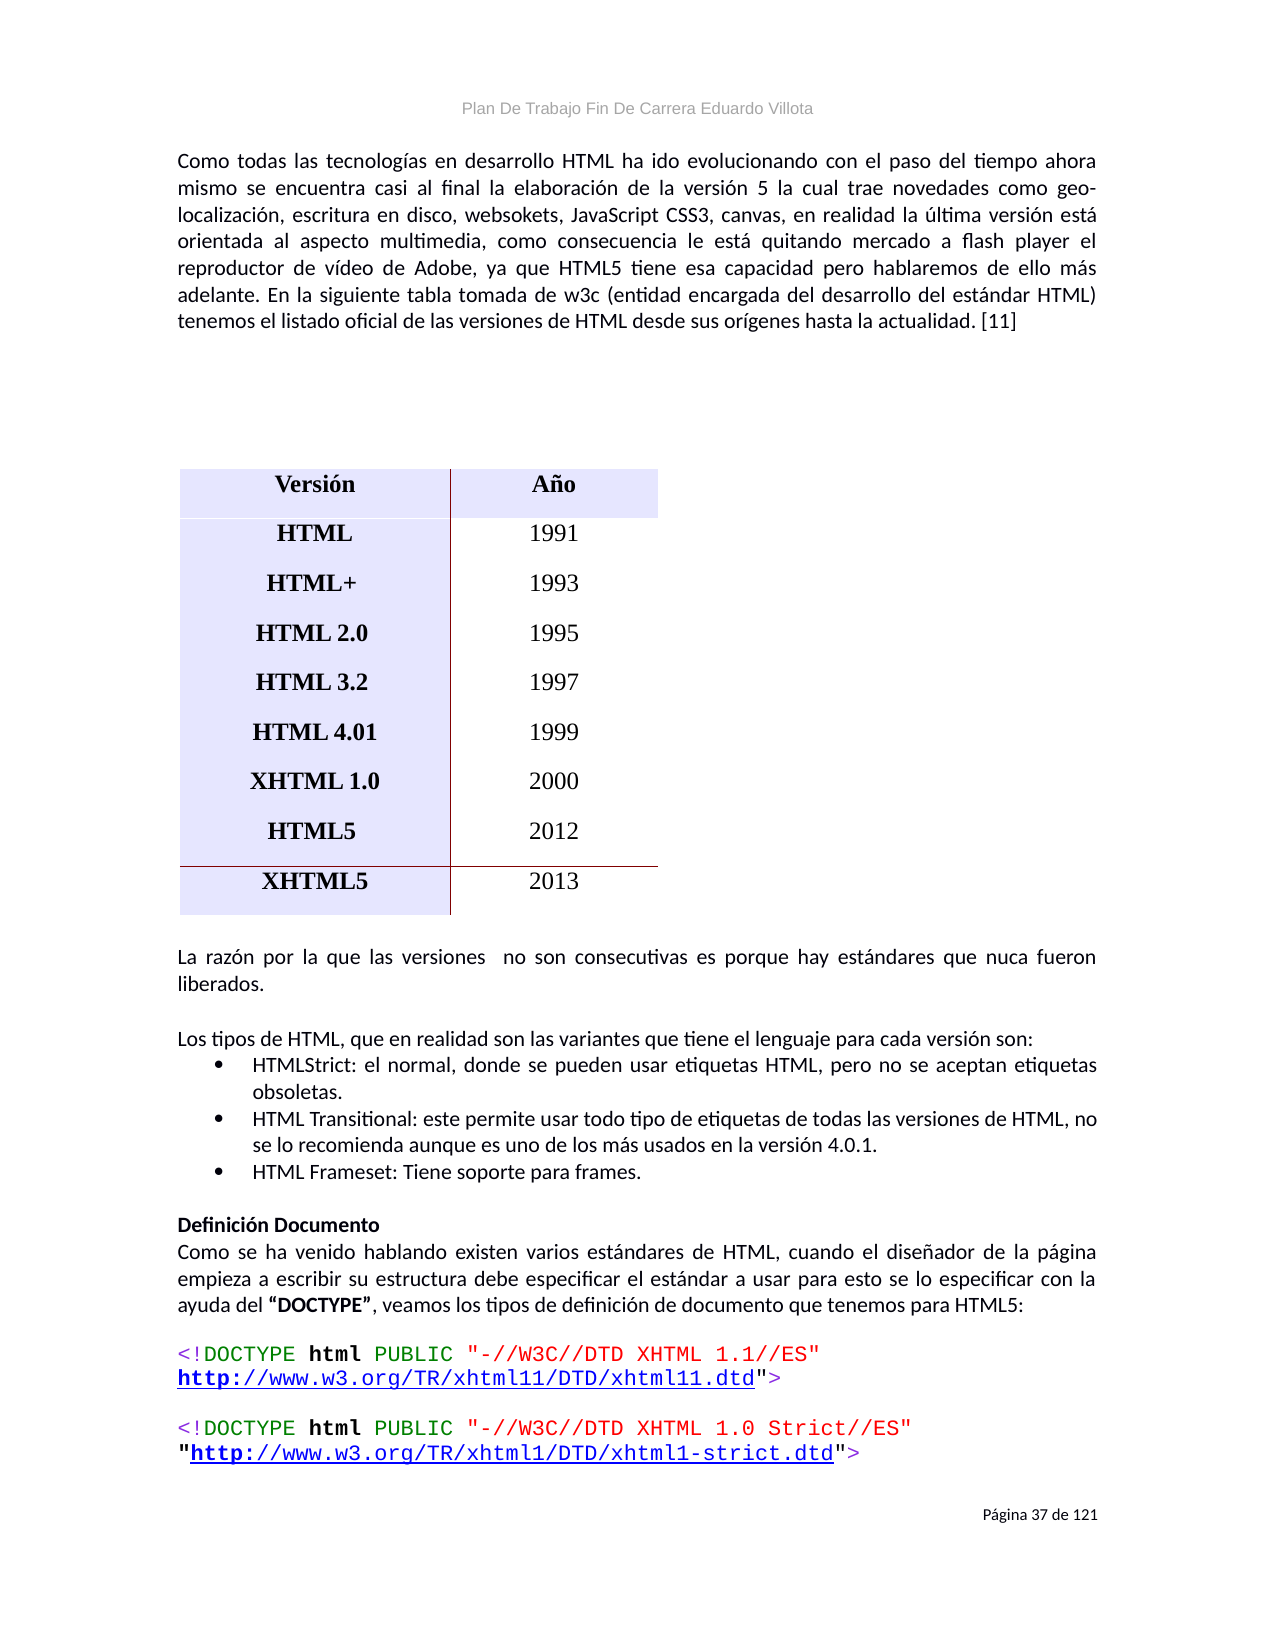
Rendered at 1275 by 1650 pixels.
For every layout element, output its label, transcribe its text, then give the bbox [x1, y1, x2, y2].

table_cell HTML 4.01 [180, 717, 450, 766]
table_cell HTML 2.0 [180, 618, 450, 667]
table_cell HTML 3.2 [180, 667, 450, 717]
text Como se ha venido hablando existen varios estándares de HTML, cuando el diseñador de la página empieza a escribir su estructura debe especificar el estándar a usar para esto se lo especificar con la ayuda del “DOCTYPE”, veamos los tipos de definición de documento que tenemos para HTML5: [177, 1238, 1098, 1318]
list HTML Frameset: Tiene soporte para frames. [215, 1158, 1098, 1185]
text La razón por la que las versiones no son consecutivas es porque hay estándares que nuca fueron liberados. [177, 943, 1098, 997]
list Definición Documento [177, 1211, 1098, 1238]
table_header Año [451, 469, 658, 518]
table_cell 2000 [451, 766, 658, 816]
table_cell HTML5 [180, 816, 450, 866]
text Los tipos de HTML, que en realidad son las variantes que tiene el lenguaje para cada versión son: [177, 1025, 1098, 1051]
table_cell HTML+ [180, 568, 450, 618]
table_cell XHTML5 [180, 867, 450, 915]
text <!DOCTYPE html PUBLIC "-//W3C//DTD XHTML 1.0 Strict//ES" "http://www.w3.org/TR/xhtml1/DTD/xhtml1-strict.dtd"> [177, 1417, 1098, 1467]
table_cell 1993 [451, 568, 658, 618]
table_header Versión [180, 469, 450, 518]
text Como todas las tecnologías en desarrollo HTML ha ido evolucionando con el paso del tiempo ahora mismo se encuentra casi al final la elaboración de la versión 5 la cual trae novedades como geo-localización, escritura en disco, websokets, JavaScript CSS3, canvas, en realidad la última versión está orientada al aspecto multimedia, como consecuencia le está quitando mercado a flash player el reproductor de vídeo de Adobe, ya que HTML5 tiene esa capacidad pero hablaremos de ello más adelante. En la siguiente tabla tomada de w3c (entidad encargada del desarrollo del estándar HTML) tenemos el listado oficial de las versiones de HTML desde sus orígenes hasta la actualidad. [11] [177, 148, 1098, 334]
table_cell 2013 [451, 867, 658, 915]
list HTML Transitional: este permite usar todo tipo de etiquetas de todas las versiones de HTML, no se lo recomienda aunque es uno de los más usados en la versión 4.0.1. [215, 1105, 1098, 1158]
table_cell 2012 [451, 816, 658, 866]
list HTMLStrict: el normal, donde se pueden usar etiquetas HTML, pero no se aceptan etiquetas obsoletas. [215, 1051, 1098, 1105]
text <!DOCTYPE html PUBLIC "-//W3C//DTD XHTML 1.1//ES" http://www.w3.org/TR/xhtml11/DTD/xhtml11.dtd"> [177, 1343, 1098, 1392]
table_cell XHTML 1.0 [180, 766, 450, 816]
table_cell 1997 [451, 667, 658, 717]
table_cell HTML [180, 519, 450, 568]
table_cell 1991 [451, 519, 658, 568]
table_cell 1995 [451, 618, 658, 667]
table_cell 1999 [451, 717, 658, 766]
